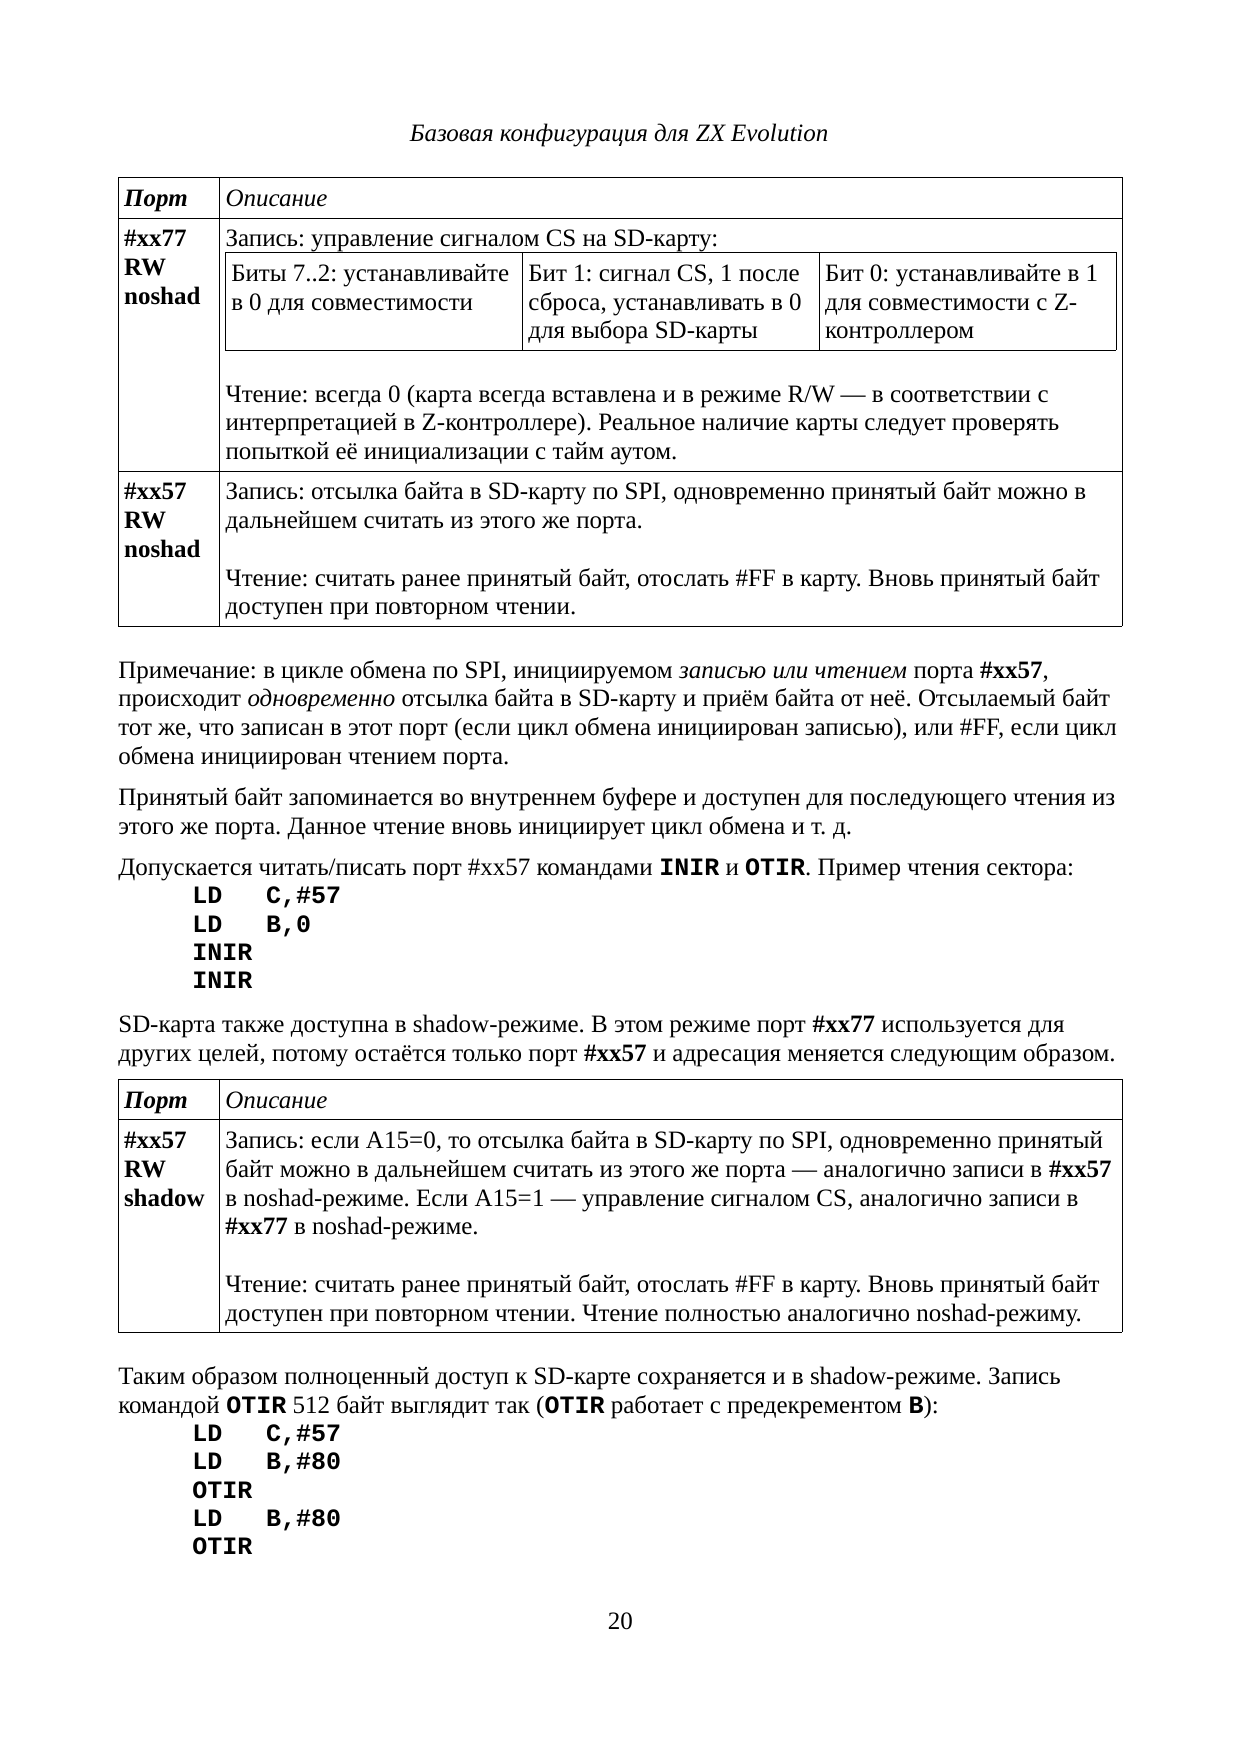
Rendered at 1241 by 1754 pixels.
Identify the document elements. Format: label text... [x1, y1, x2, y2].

text SD-карта также доступна в shadow-режиме. В этом режиме порт #xx77 используется для других целей, потому остаётся только порт #xx57 и адресация меняется следующим образом. [118, 1009, 1122, 1066]
table_header Описание [220, 178, 1122, 217]
text OTIR [118, 1477, 1122, 1506]
table_header Порт [119, 178, 219, 217]
table_header Бит 1: сигнал CS, 1 после сброса, устанавливать в 0 для выбора SD-карты [523, 253, 819, 350]
table_cell Запись: отсылка байта в SD-карту по SPI, одновременно принятый байт можно в дальнейшем считать из этого же порта. Чтение: считать ранее принятый байт, отослать #FF в карту. Вновь принятый байт доступен при повторном чтении. [220, 472, 1122, 626]
table_cell Запись: управление сигналом CS на SD-карту: Чтение: всегда 0 (карта всегда вставлена и в режиме R/W — в соответствии с интерпретацией в Z-контроллере). Реальное наличие карты следует проверять попыткой её инициализации с тайм аутом. [220, 219, 1122, 471]
table_cell Запись: если A15=0, то отсылка байта в SD-карту по SPI, одновременно принятый байт можно в дальнейшем считать из этого же порта — аналогично записи в #xx57 в noshad-режиме. Если A15=1 — управление сигналом CS, аналогично записи в #xx77 в noshad-режиме. Чтение: считать ранее принятый байт, отослать #FF в карту. Вновь принятый байт доступен при повторном чтении. Чтение полностью аналогично noshad-режиму. [220, 1120, 1122, 1332]
text Таким образом полноценный доступ к SD-карте сохраняется и в shadow-режиме. Запись командой OTIR 512 байт выглядит так (OTIR работает с предекрементом B): [118, 1361, 1122, 1421]
text Примечание: в цикле обмена по SPI, инициируемом записью или чтением порта #xx57, происходит одновременно отсылка байта в SD-карту и приём байта от неё. Отсылаемый байт тот же, что записан в этот порт (если цикл обмена инициирован записью), или #FF, если цикл обмена инициирован чтением порта. [118, 655, 1122, 770]
table_cell #xx57 RW noshad [119, 472, 219, 626]
text Допускается читать/писать порт #xx57 командами INIR и OTIR. Пример чтения сектора: LD C,#57 LD B,0 INIR INIR [118, 852, 1122, 996]
text LD B,#80 [118, 1449, 1122, 1477]
table_header Порт [119, 1080, 219, 1119]
text LD C,#57 [118, 1421, 1122, 1449]
table_header Бит 0: устанавливайте в 1 для совместимости с Z-контроллером [820, 253, 1116, 350]
table_header Биты 7..2: устанавливайте в 0 для совместимости [226, 253, 522, 350]
text Принятый байт запоминается во внутреннем буфере и доступен для последующего чтения из этого же порта. Данное чтение вновь инициирует цикл обмена и т. д. [118, 782, 1122, 840]
text LD B,#80 [118, 1506, 1122, 1534]
table_header Описание [220, 1080, 1122, 1119]
table_cell #xx77 RW noshad [119, 219, 219, 471]
table_cell #xx57 RW shadow [119, 1120, 219, 1332]
text OTIR [118, 1534, 1122, 1562]
